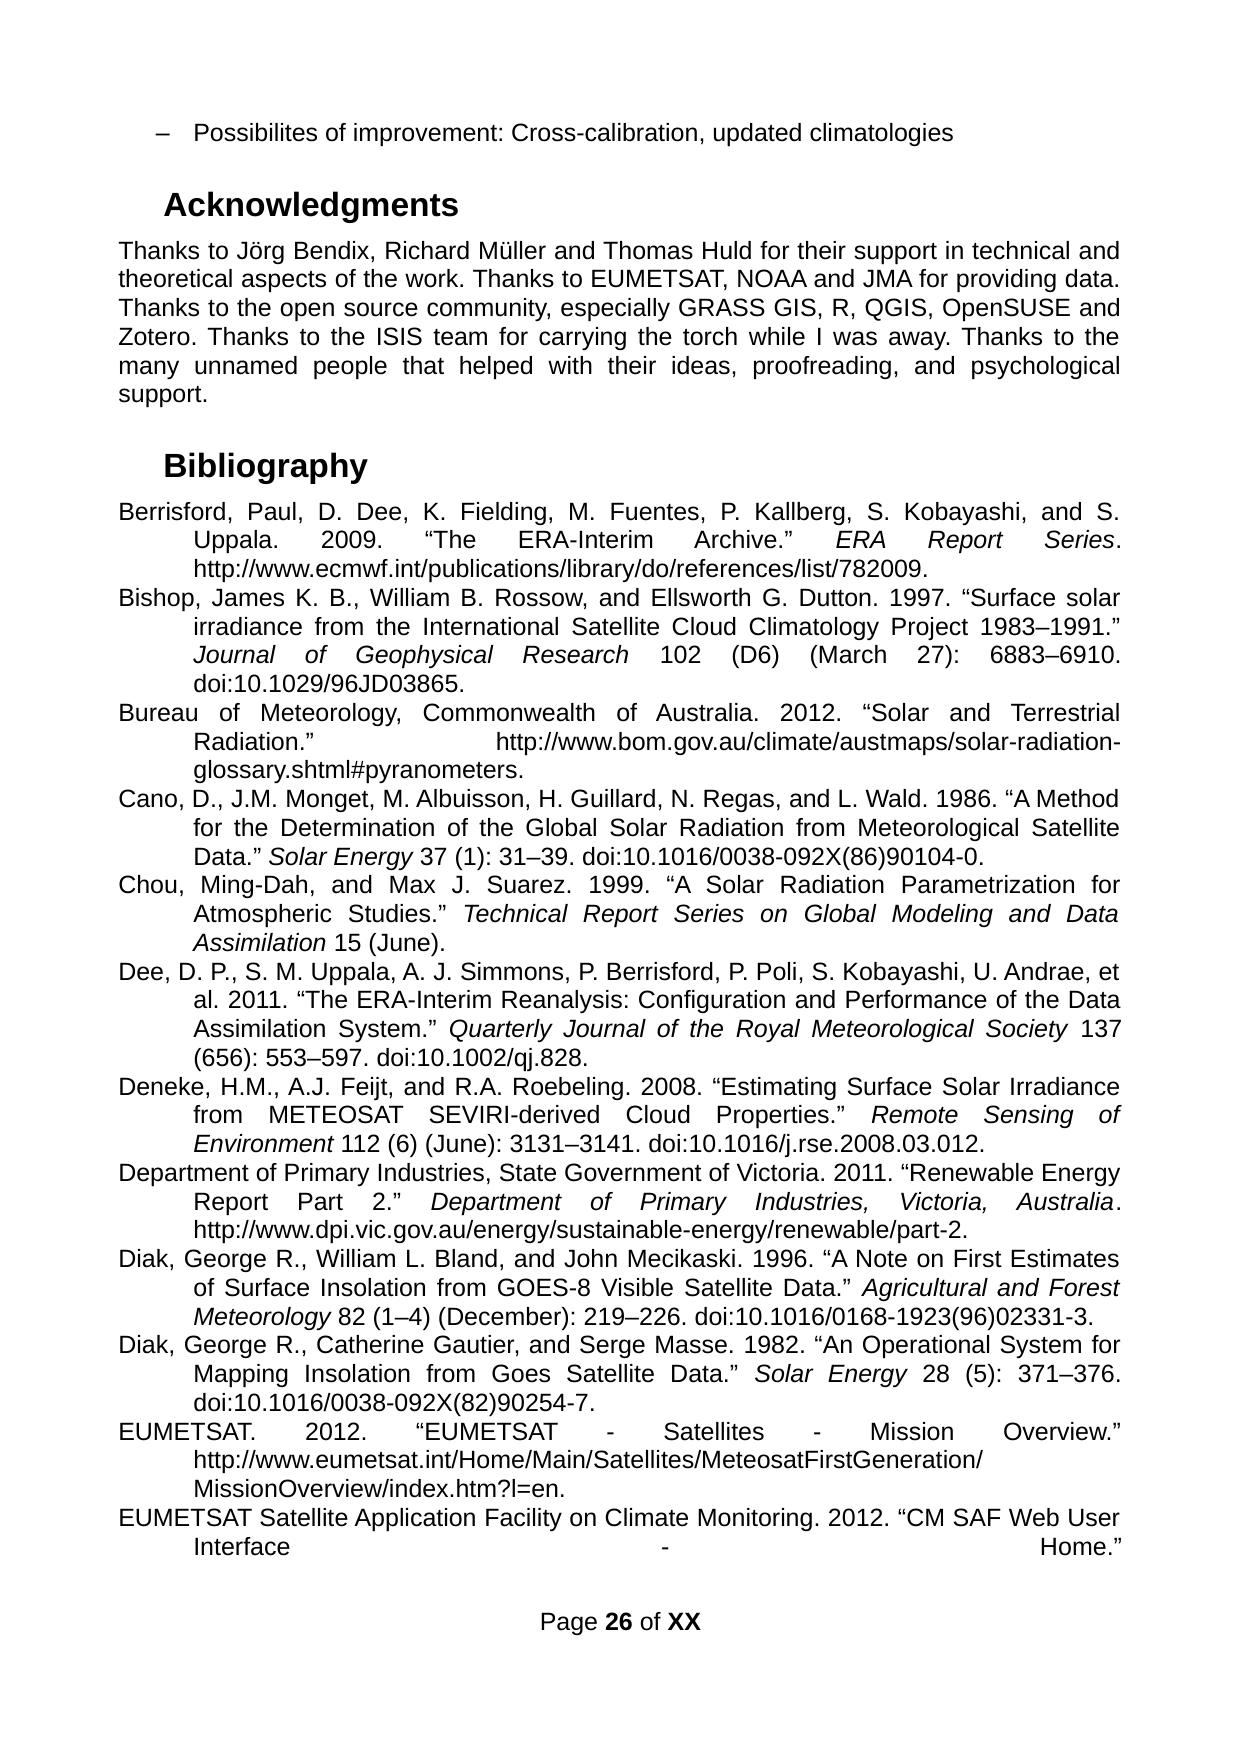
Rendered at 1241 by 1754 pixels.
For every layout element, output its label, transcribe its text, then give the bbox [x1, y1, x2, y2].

text Diak, George R., Catherine Gautier, and Serge Masse. 1982. “An Operational System for Mapping Insolation from Goes Satellite Data.” Solar Energy 28 (5): 371–376. doi:10.1016/0038-092X(82)90254-7. [118, 1331, 1122, 1417]
text Cano, D., J.M. Monget, M. Albuisson, H. Guillard, N. Regas, and L. Wald. 1986. “A Method for the Determination of the Global Solar Radiation from Meteorological Satellite Data.” Solar Energy 37 (1): 31–39. doi:10.1016/0038-092X(86)90104-0. [118, 784, 1122, 871]
list Possibilites of improvement: Cross-calibration, updated climatologies [156, 118, 1122, 147]
text Berrisford, Paul, D. Dee, K. Fielding, M. Fuentes, P. Kallberg, S. Kobayashi, and S. Uppala. 2009. “The ERA-Interim Archive.” ERA Report Series. http://www.ecmwf.int/publications/library/do/references/list/782009. [118, 497, 1122, 583]
text EUMETSAT Satellite Application Facility on Climate Monitoring. 2012. “CM SAF Web User Interface - Home.” [118, 1503, 1122, 1561]
text Deneke, H.M., A.J. Feijt, and R.A. Roebeling. 2008. “Estimating Surface Solar Irradiance from METEOSAT SEVIRI-derived Cloud Properties.” Remote Sensing of Environment 112 (6) (June): 3131–3141. doi:10.1016/j.rse.2008.03.012. [118, 1072, 1122, 1158]
text Department of Primary Industries, State Government of Victoria. 2011. “Renewable Energy Report Part 2.” Department of Primary Industries, Victoria, Australia. http://www.dpi.vic.gov.au/energy/sustainable-energy/renewable/part-2. [118, 1158, 1122, 1244]
subtitle Bibliography [118, 446, 1122, 484]
text Thanks to Jörg Bendix, Richard Müller and Thomas Huld for their support in technical and theoretical aspects of the work. Thanks to EUMETSAT, NOAA and JMA for providing data. Thanks to the open source community, especially GRASS GIS, R, QGIS, OpenSUSE and Zotero. Thanks to the ISIS team for carrying the torch while I was away. Thanks to the many unnamed people that helped with their ideas, proofreading, and psychological support. [118, 236, 1122, 408]
text Bishop, James K. B., William B. Rossow, and Ellsworth G. Dutton. 1997. “Surface solar irradiance from the International Satellite Cloud Climatology Project 1983–1991.” Journal of Geophysical Research 102 (D6) (March 27): 6883–6910. doi:10.1029/96JD03865. [118, 583, 1122, 698]
text EUMETSAT. 2012. “EUMETSAT - Satellites - Mission Overview.” http://www.eumetsat.int/Home/Main/Satellites/MeteosatFirstGeneration/MissionOverview/index.htm?l=en. [118, 1417, 1122, 1503]
text Dee, D. P., S. M. Uppala, A. J. Simmons, P. Berrisford, P. Poli, S. Kobayashi, U. Andrae, et al. 2011. “The ERA-Interim Reanalysis: Configuration and Performance of the Data Assimilation System.” Quarterly Journal of the Royal Meteorological Society 137 (656): 553–597. doi:10.1002/qj.828. [118, 957, 1122, 1072]
text Bureau of Meteorology, Commonwealth of Australia. 2012. “Solar and Terrestrial Radiation.” http://www.bom.gov.au/climate/austmaps/solar-radiation-glossary.shtml#pyranometers. [118, 698, 1122, 784]
text Diak, George R., William L. Bland, and John Mecikaski. 1996. “A Note on First Estimates of Surface Insolation from GOES-8 Visible Satellite Data.” Agricultural and Forest Meteorology 82 (1–4) (December): 219–226. doi:10.1016/0168-1923(96)02331-3. [118, 1244, 1122, 1331]
subtitle Acknowledgments [118, 184, 1122, 223]
text Chou, Ming-Dah, and Max J. Suarez. 1999. “A Solar Radiation Parametrization for Atmospheric Studies.” Technical Report Series on Global Modeling and Data Assimilation 15 (June). [118, 871, 1122, 957]
